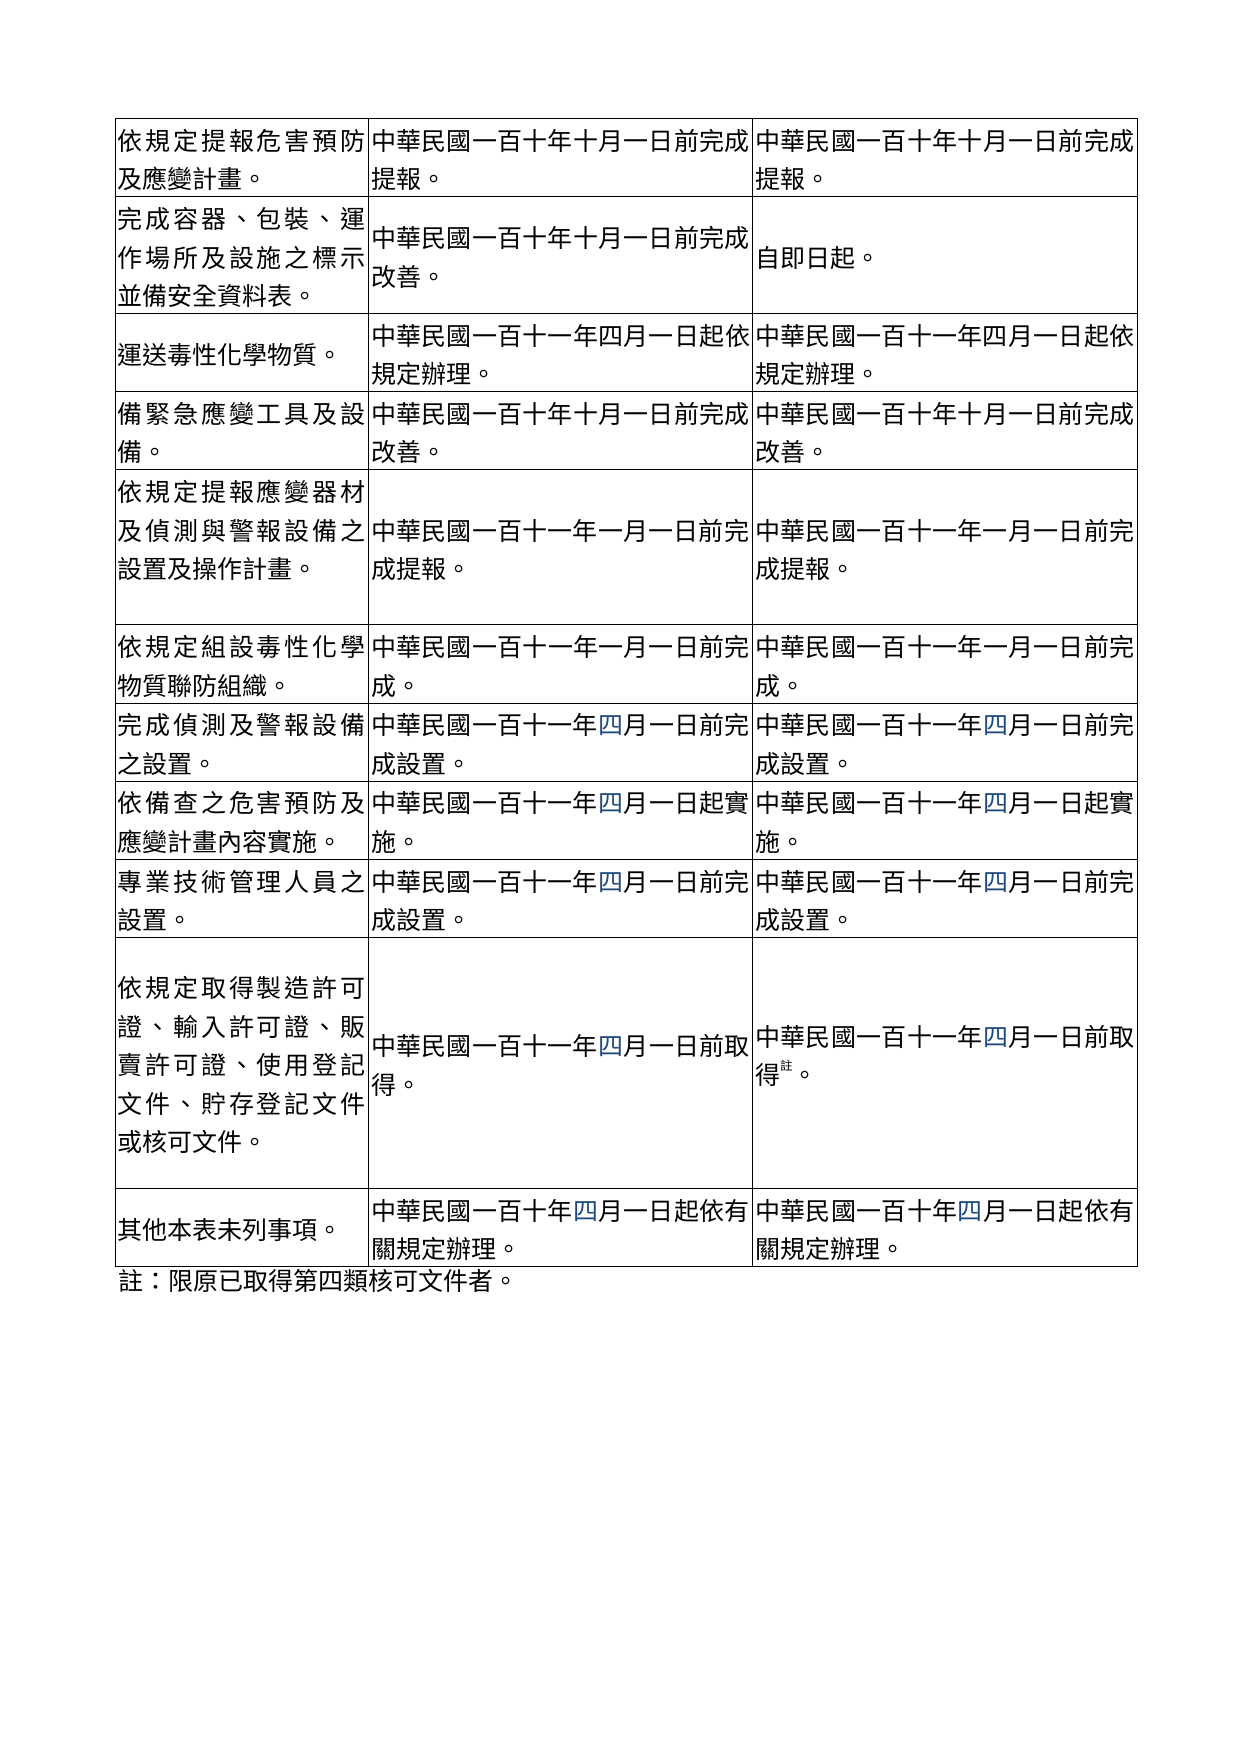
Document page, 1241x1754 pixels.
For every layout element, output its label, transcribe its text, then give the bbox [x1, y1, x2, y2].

table_cell 完成偵測及警報設備之設置。 [116, 704, 368, 781]
table_cell 中華民國一百十一年四月一日前取得註。 [753, 938, 1137, 1188]
table_cell 其他本表未列事項。 [116, 1189, 368, 1266]
table_cell 中華民國一百十一年四月一日起依規定辦理。 [369, 314, 752, 391]
table_cell 中華民國一百十一年一月一日前完成。 [369, 625, 752, 702]
table_cell 自即日起。 [753, 197, 1137, 313]
table_cell 中華民國一百十一年四月一日前完成設置。 [753, 860, 1137, 937]
table_cell 依備查之危害預防及應變計畫內容實施。 [116, 782, 368, 859]
table_cell 備緊急應變工具及設備。 [116, 392, 368, 469]
table_cell 中華民國一百十一年四月一日起依規定辦理。 [753, 314, 1137, 391]
table_cell 中華民國一百十一年四月一日起實施。 [753, 782, 1137, 859]
table_cell 完成容器、包裝、運作場所及設施之標示並備安全資料表。 [116, 197, 368, 313]
table_cell 中華民國一百十年十月一日前完成改善。 [369, 392, 752, 469]
table_cell 中華民國一百十年四月一日起依有關規定辦理。 [369, 1189, 752, 1266]
table_cell 中華民國一百十年十月一日前完成改善。 [369, 197, 752, 313]
table_cell 中華民國一百十年四月一日起依有關規定辦理。 [753, 1189, 1137, 1266]
table_cell 中華民國一百十一年四月一日前完成設置。 [369, 860, 752, 937]
table_cell 中華民國一百十一年四月一日前完成設置。 [753, 704, 1137, 781]
table_cell 運送毒性化學物質。 [116, 314, 368, 391]
table_cell 中華民國一百十一年一月一日前完成提報。 [753, 470, 1137, 624]
table_cell 中華民國一百十一年四月一日前取得。 [369, 938, 752, 1188]
text 註：限原已取得第四類核可文件者。 [118, 1267, 1122, 1296]
table_cell 中華民國一百十年十月一日前完成提報。 [369, 119, 752, 196]
table_cell 中華民國一百十一年四月一日起實施。 [369, 782, 752, 859]
table_cell 中華民國一百十一年一月一日前完成提報。 [369, 470, 752, 624]
table_cell 專業技術管理人員之設置。 [116, 860, 368, 937]
table_cell 中華民國一百十一年四月一日前完成設置。 [369, 704, 752, 781]
table_cell 中華民國一百十一年一月一日前完成。 [753, 625, 1137, 702]
table_cell 依規定提報危害預防及應變計畫。 [116, 119, 368, 196]
table_cell 中華民國一百十年十月一日前完成提報。 [753, 119, 1137, 196]
table_cell 依規定提報應變器材及偵測與警報設備之設置及操作計畫。 [116, 470, 368, 624]
table_cell 依規定取得製造許可證、輸入許可證、販賣許可證、使用登記文件、貯存登記文件或核可文件。 [116, 938, 368, 1188]
table_cell 依規定組設毒性化學物質聯防組織。 [116, 625, 368, 702]
table_cell 中華民國一百十年十月一日前完成改善。 [753, 392, 1137, 469]
